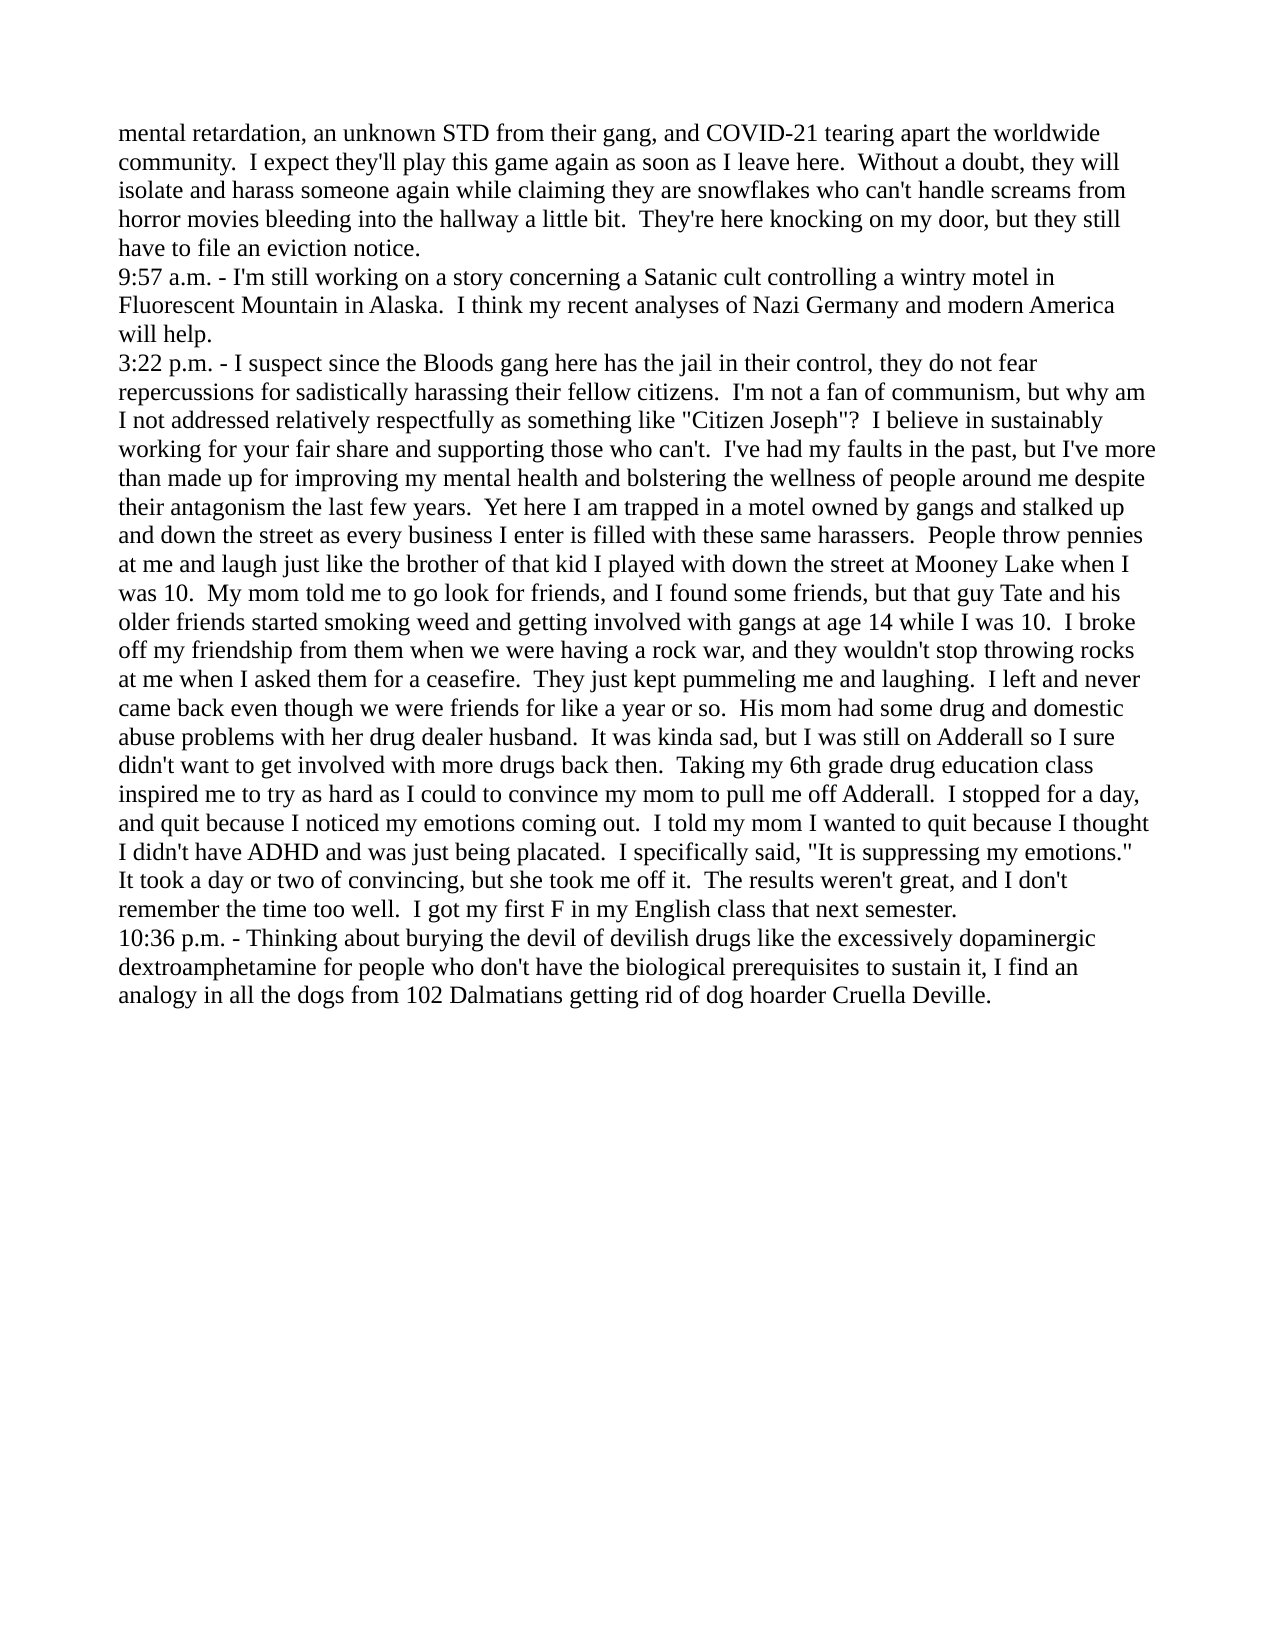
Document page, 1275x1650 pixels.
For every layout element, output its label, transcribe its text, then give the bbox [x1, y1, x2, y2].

text 9:57 a.m. - I'm still working on a story concerning a Satanic cult controlling a wintry motel in Fluorescent Mountain in Alaska. I think my recent analyses of Nazi Germany and modern America will help. [118, 262, 1157, 348]
text mental retardation, an unknown STD from their gang, and COVID-21 tearing apart the worldwide community. I expect they'll play this game again as soon as I leave here. Without a doubt, they will isolate and harass someone again while claiming they are snowflakes who can't handle screams from horror movies bleeding into the hallway a little bit. They're here knocking on my door, but they still have to file an eviction notice. [118, 118, 1157, 262]
text 3:22 p.m. - I suspect since the Bloods gang here has the jail in their control, they do not fear repercussions for sadistically harassing their fellow citizens. I'm not a fan of communism, but why am I not addressed relatively respectfully as something like "Citizen Joseph"? I believe in sustainably working for your fair share and supporting those who can't. I've had my faults in the past, but I've more than made up for improving my mental health and bolstering the wellness of people around me despite their antagonism the last few years. Yet here I am trapped in a motel owned by gangs and stalked up and down the street as every business I enter is filled with these same harassers. People throw pennies at me and laugh just like the brother of that kid I played with down the street at Mooney Lake when I was 10. My mom told me to go look for friends, and I found some friends, but that guy Tate and his older friends started smoking weed and getting involved with gangs at age 14 while I was 10. I broke off my friendship from them when we were having a rock war, and they wouldn't stop throwing rocks at me when I asked them for a ceasefire. They just kept pummeling me and laughing. I left and never came back even though we were friends for like a year or so. His mom had some drug and domestic abuse problems with her drug dealer husband. It was kinda sad, but I was still on Adderall so I sure didn't want to get involved with more drugs back then. Taking my 6th grade drug education class inspired me to try as hard as I could to convince my mom to pull me off Adderall. I stopped for a day, and quit because I noticed my emotions coming out. I told my mom I wanted to quit because I thought I didn't have ADHD and was just being placated. I specifically said, "It is suppressing my emotions." It took a day or two of convincing, but she took me off it. The results weren't great, and I don't remember the time too well. I got my first F in my English class that next semester. [118, 348, 1157, 923]
text 10:36 p.m. - Thinking about burying the devil of devilish drugs like the excessively dopaminergic dextroamphetamine for people who don't have the biological prerequisites to sustain it, I find an analogy in all the dogs from 102 Dalmatians getting rid of dog hoarder Cruella Deville. [118, 923, 1157, 1009]
